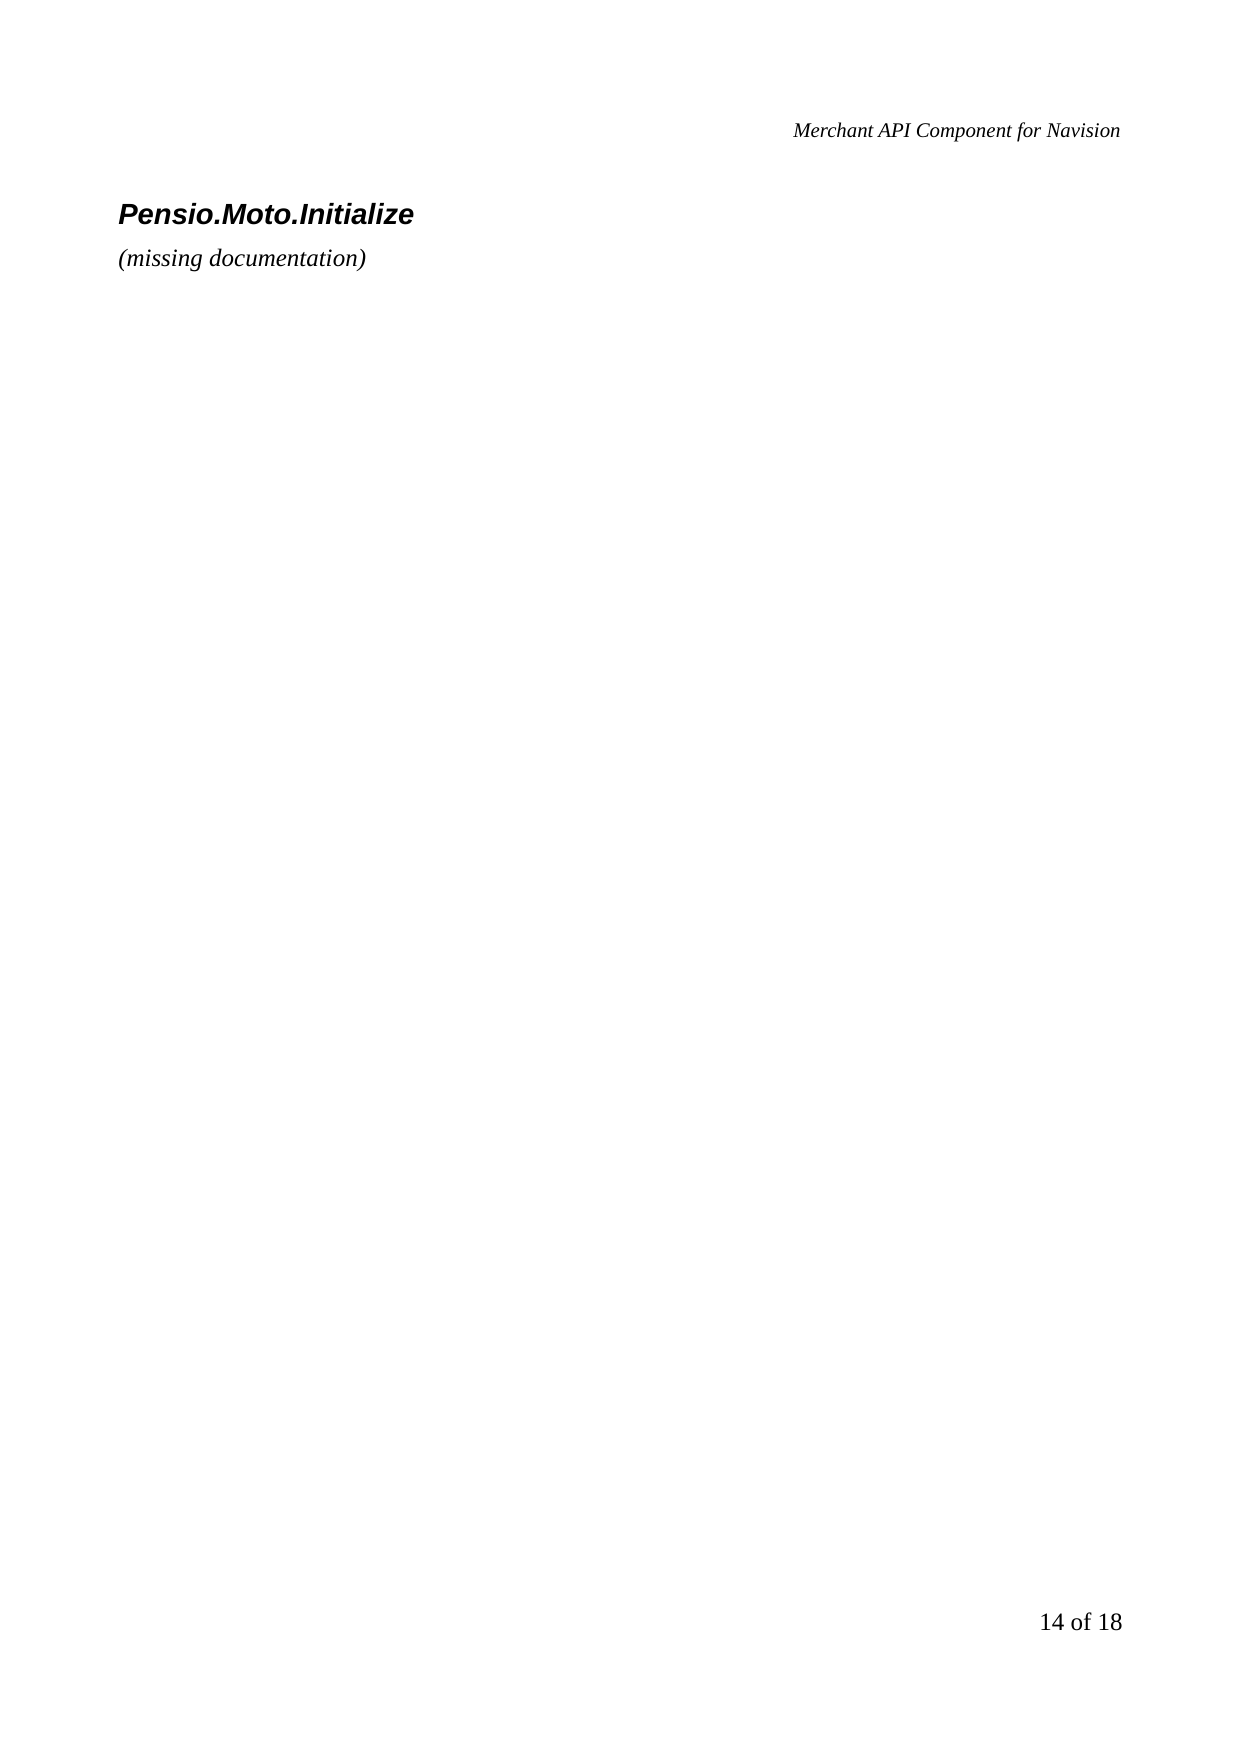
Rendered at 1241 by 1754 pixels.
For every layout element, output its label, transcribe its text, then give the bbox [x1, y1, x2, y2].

subtitle Pensio.Moto.Initialize [118, 197, 1122, 230]
text (missing documentation) [118, 243, 1122, 271]
